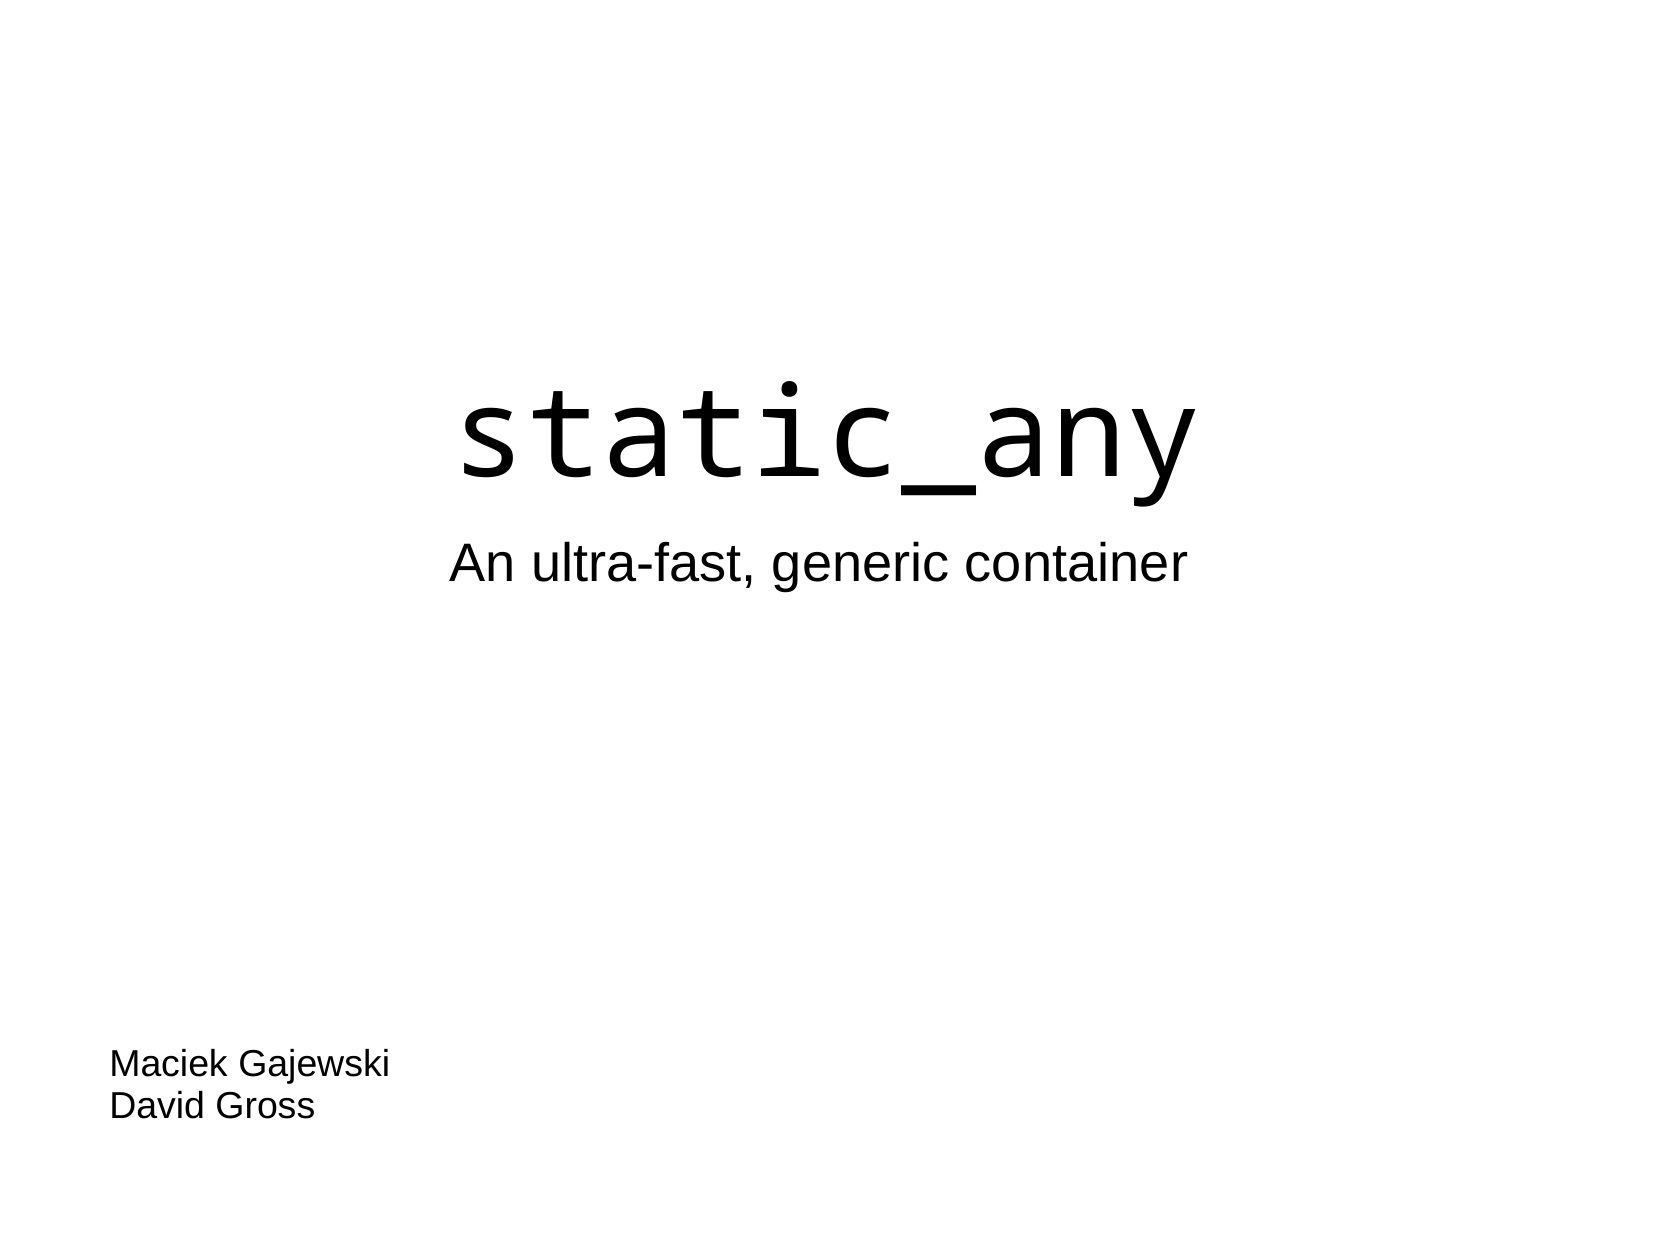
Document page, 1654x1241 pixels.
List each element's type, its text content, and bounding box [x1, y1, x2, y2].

text_box Maciek Gajewski David Gross [94, 1035, 406, 1134]
text_box An ultra-fast, generic container [435, 525, 1216, 662]
subtitle static_any [82, 315, 1571, 541]
